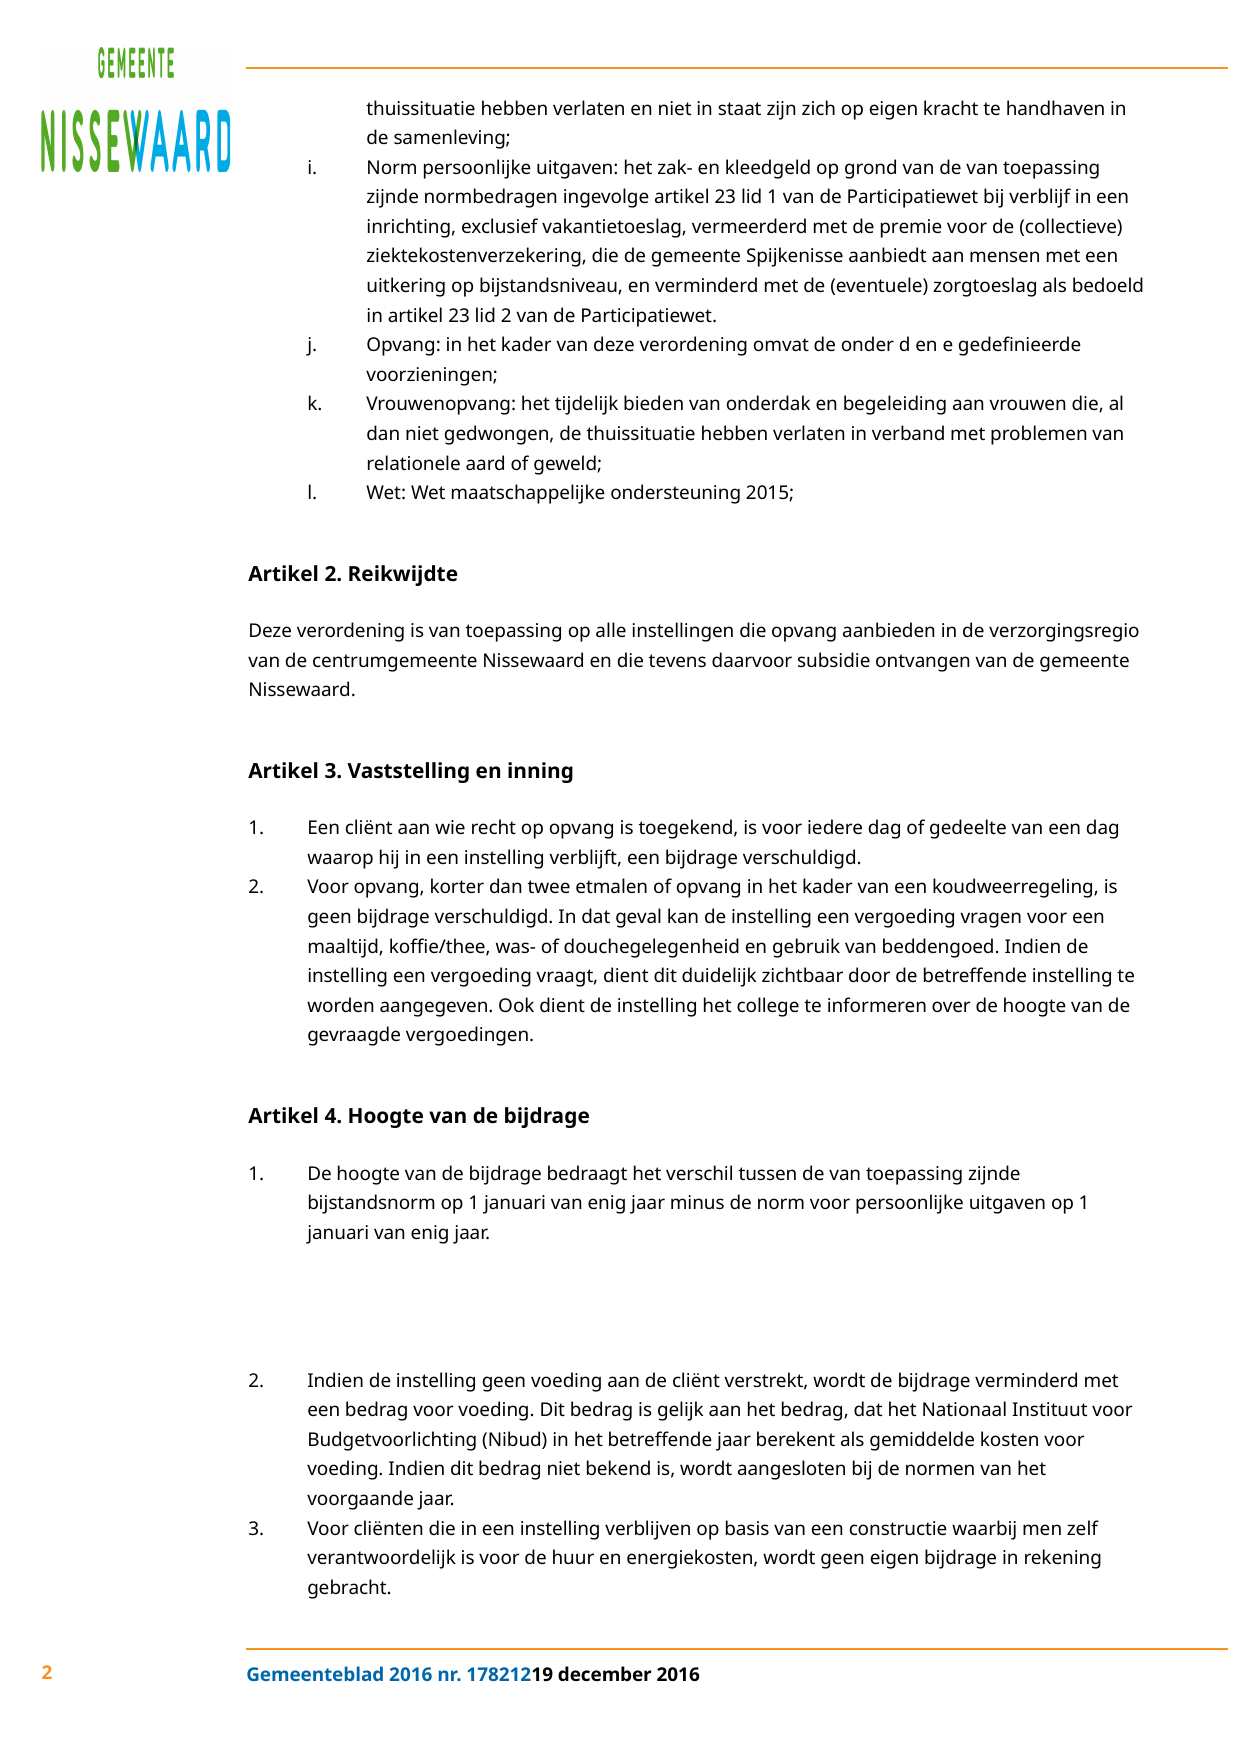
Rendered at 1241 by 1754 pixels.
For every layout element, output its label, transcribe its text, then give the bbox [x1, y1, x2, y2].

picture [176, 157, 187, 172]
list thuissituatie hebben verlaten en niet in staat zijn zich op eigen kracht te handhaven in de samenleving; [307, 95, 1152, 150]
list Voor opvang, korter dan twee etmalen of opvang in het kader van een koudweerregeling, is geen bijdrage verschuldigd. In dat geval kan de instelling een vergoeding vragen voor een maaltijd, koffie/thee, was- of douchegelegenheid en gebruik van beddengoed. Indien de instelling een vergoeding vraagt, dient dit duidelijk zichtbaar door de betreffende instelling te worden aangegeven. Ook dient de instelling het college te informeren over de hoogte van de gevraagde vergoedingen. [248, 874, 1152, 1047]
list Norm persoonlijke uitgaven: het zak- en kleedgeld op grond van de van toepassing zijnde normbedragen ingevolge artikel 23 lid 1 van de Participatiewet bij verblijf in een inrichting, exclusief vakantietoeslag, vermeerderd met de premie voor de (collectieve) ziektekostenverzekering, die de gemeente Spijkenisse aanbiedt aan mensen met een uitkering op bijstandsniveau, en verminderd met de (eventuele) zorgtoeslag als bedoeld in artikel 23 lid 2 van de Participatiewet. [307, 154, 1152, 328]
text Artikel 4. Hoogte van de bijdrage [248, 1102, 1152, 1130]
picture [200, 151, 206, 172]
text Artikel 3. Vaststelling en inning [248, 757, 1152, 785]
picture [222, 122, 227, 160]
list Een cliënt aan wie recht op opvang is toegekend, is voor iedere dag of gedeelte van een dag waarop hij in een instelling verblijft, een bijdrage verschuldigd. [248, 814, 1152, 870]
picture [201, 122, 206, 138]
picture [154, 157, 165, 172]
list Voor cliënten die in een instelling verblijven op basis van een constructie waarbij men zelf verantwoordelijk is voor de huur en energiekosten, wordt geen eigen bijdrage in rekening gebracht. [248, 1515, 1152, 1599]
picture [41, 47, 231, 172]
list Indien de instelling geen voeding aan de cliënt verstrekt, wordt de bijdrage verminderd met een bedrag voor voeding. Dit bedrag is gelijk aan het bedrag, dat het Nationaal Instituut voor Budgetvoorlichting (Nibud) in het betreffende jaar berekent als gemiddelde kosten voor voeding. Indien dit bedrag niet bekend is, wordt aangesloten bij de normen van het voorgaande jaar. [248, 1367, 1152, 1511]
text Artikel 2. Reikwijdte [248, 559, 1152, 588]
list Wet: Wet maatschappelijke ondersteuning 2015; [307, 479, 1152, 505]
list De hoogte van de bijdrage bedraagt het verschil tussen de van toepassing zijnde bijstandsnorm op 1 januari van enig jaar minus de norm voor persoonlijke uitgaven op 1 januari van enig jaar. [248, 1160, 1152, 1244]
list Opvang: in het kader van deze verordening omvat de onder d en e gedefinieerde voorzieningen; [307, 331, 1152, 387]
text Deze verordening is van toepassing op alle instellingen die opvang aanbieden in de verzorgingsregio van de centrumgemeente Nissewaard en die tevens daarvoor subsidie ontvangen van de gemeente Nissewaard. [248, 617, 1152, 702]
list Vrouwenopvang: het tijdelijk bieden van onderdak en begeleiding aan vrouwen die, al dan niet gedwongen, de thuissituatie hebben verlaten in verband met problemen van relationele aard of geweld; [307, 391, 1152, 476]
